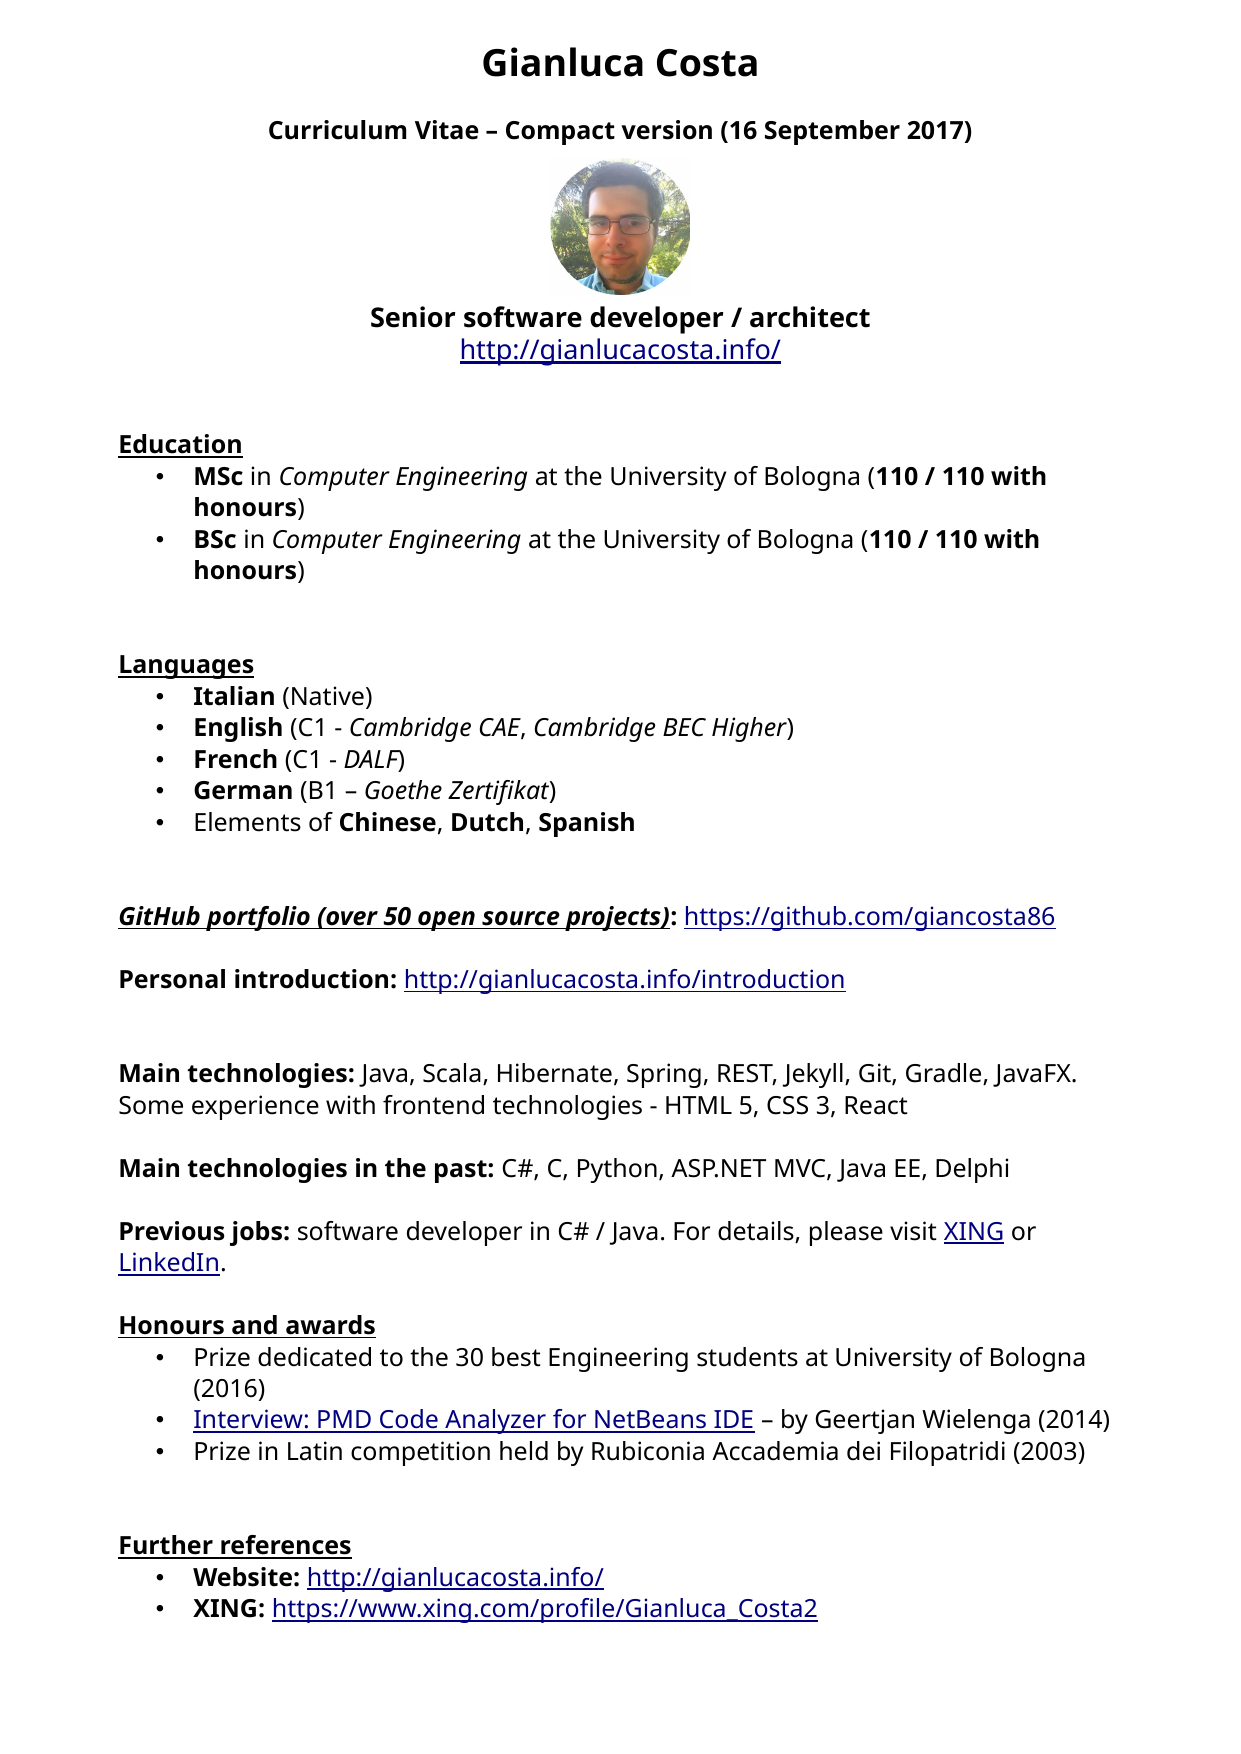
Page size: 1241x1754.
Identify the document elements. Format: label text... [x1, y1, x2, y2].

picture [550, 158, 690, 295]
text Main technologies: Java, Scala, Hibernate, Spring, REST, Jekyll, Git, Gradle, JavaFX. Some experience with frontend technologies - HTML 5, CSS 3, React [118, 1058, 1122, 1152]
text http://gianlucacosta.info/ [118, 334, 1122, 366]
list XING: https://www.xing.com/profile/Gianluca_Costa2 [156, 1592, 1122, 1624]
list French (C1 - DALF) [156, 743, 1122, 774]
text Previous jobs: software developer in C# / Java. For details, please visit XING or LinkedIn. [118, 1215, 1122, 1278]
list BSc in Computer Engineering at the University of Bologna (110 / 110 with honours) [156, 523, 1122, 649]
list Italian (Native) [156, 680, 1122, 712]
text Gianluca Costa [118, 51, 1122, 114]
text Personal introduction: http://gianlucacosta.info/introduction [118, 963, 1122, 995]
list Website: http://gianlucacosta.info/ [156, 1561, 1122, 1592]
text Languages [118, 649, 1122, 680]
list Prize in Latin competition held by Rubiconia Accademia dei Filopatridi (2003) [156, 1435, 1122, 1467]
text Honours and awards [118, 1309, 1122, 1341]
text Education [118, 428, 1122, 460]
list German (B1 – Goethe Zertifikat) [156, 774, 1122, 806]
list MSc in Computer Engineering at the University of Bologna (110 / 110 with honours) [156, 460, 1122, 523]
text Further references [118, 1529, 1122, 1561]
list Prize dedicated to the 30 best Engineering students at University of Bologna (2016) [156, 1341, 1122, 1404]
list Interview: PMD Code Analyzer for NetBeans IDE – by Geertjan Wielenga (2014) [156, 1404, 1122, 1435]
text GitHub portfolio (over 50 open source projects): https://github.com/giancosta86 [118, 900, 1122, 932]
list English (C1 - Cambridge CAE, Cambridge BEC Higher) [156, 712, 1122, 743]
list Elements of Chinese, Dutch, Spanish [156, 806, 1122, 869]
text Curriculum Vitae – Compact version (16 September 2017) [118, 114, 1122, 145]
text Main technologies in the past: C#, C, Python, ASP.NET MVC, Java EE, Delphi [118, 1152, 1122, 1183]
text Senior software developer / architect [118, 303, 1122, 334]
